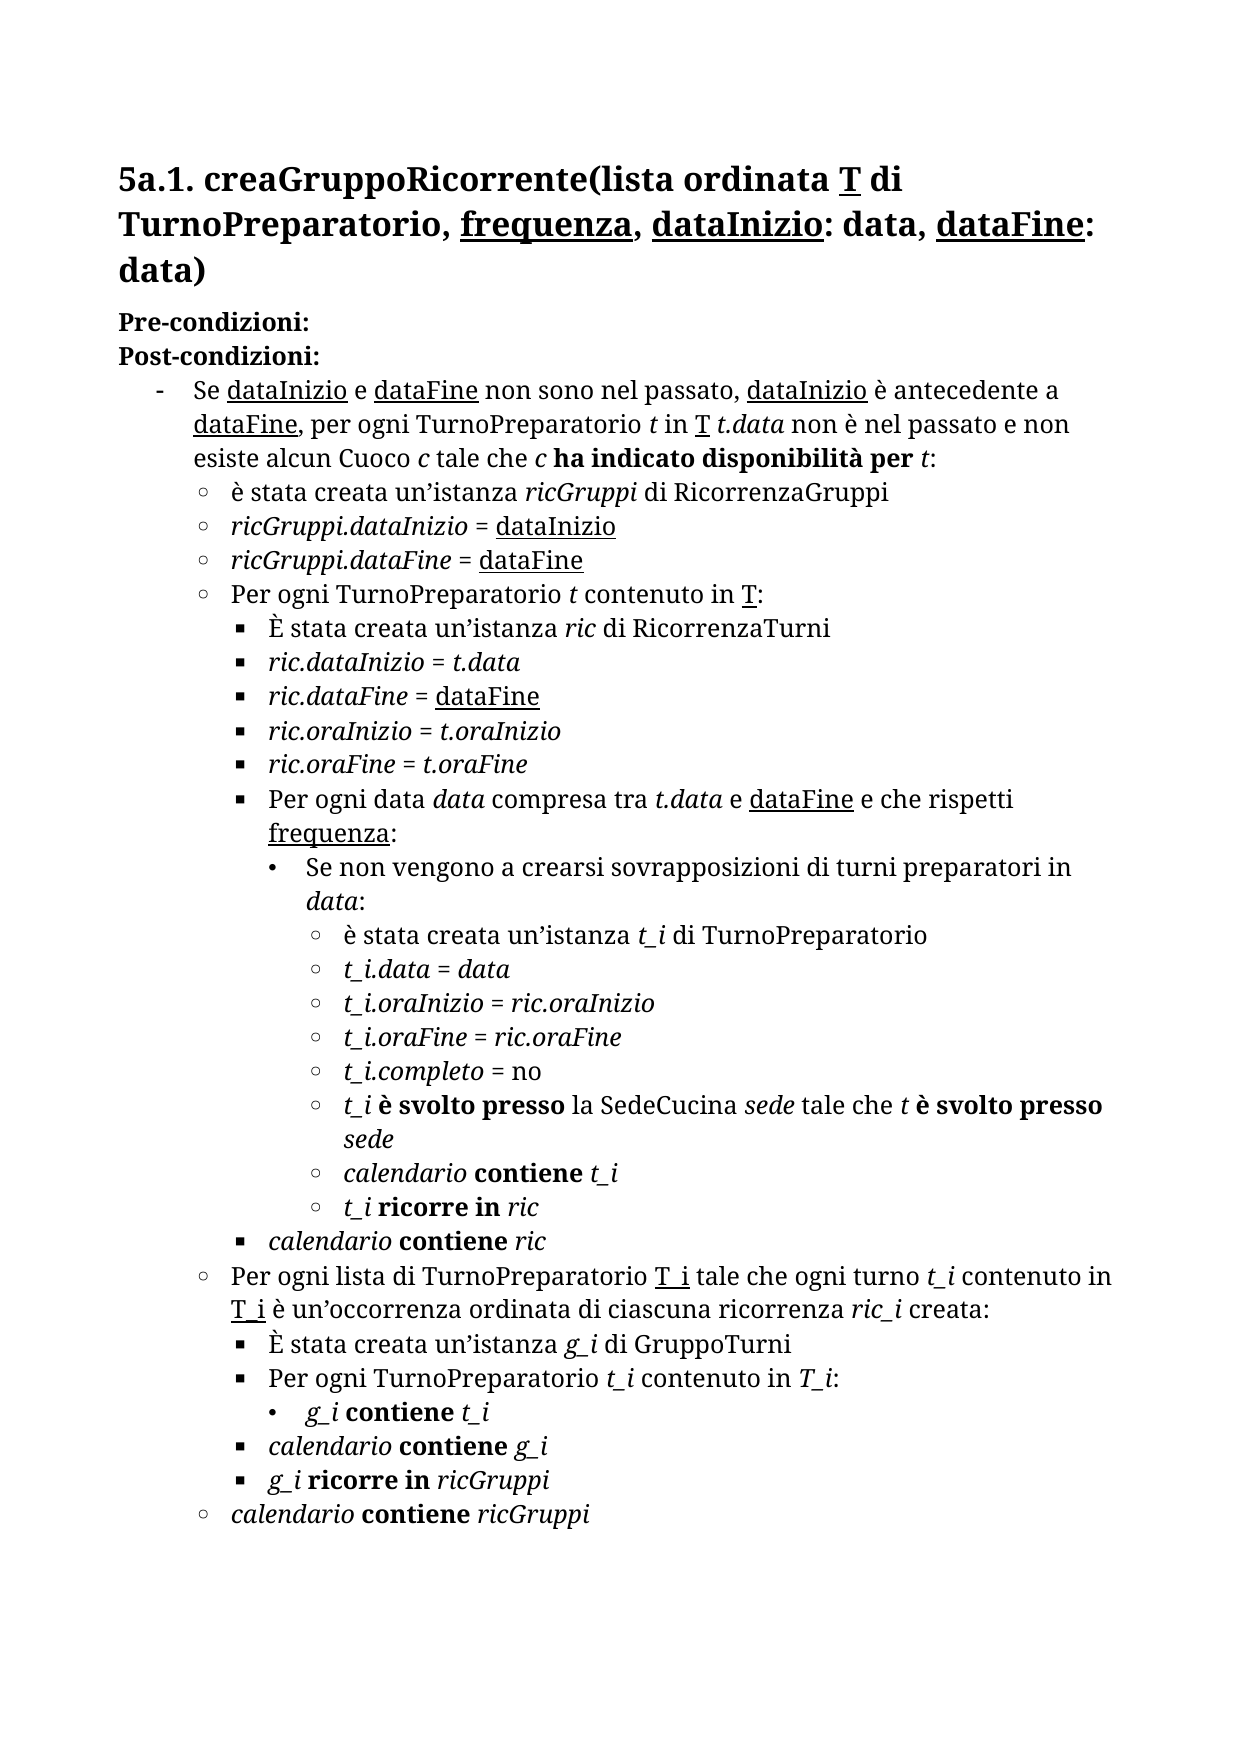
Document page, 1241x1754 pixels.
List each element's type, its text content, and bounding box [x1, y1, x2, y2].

list t_i.completo = no [306, 1054, 1122, 1088]
list g_i contiene t_i [268, 1394, 1122, 1428]
list ric.oraInizio = t.oraInizio [231, 713, 1122, 747]
subtitle 5a.1. creaGruppoRicorrente(lista ordinata T di TurnoPreparatorio, frequenza, dataInizio: data, dataFine: data) [118, 156, 1122, 292]
list Per ogni TurnoPreparatorio t_i contenuto in T_i: [231, 1360, 1122, 1394]
list t_i.oraInizio = ric.oraInizio [306, 986, 1122, 1020]
list calendario contiene g_i [231, 1428, 1122, 1462]
list ricGruppi.dataInizio = dataInizio [193, 509, 1122, 543]
text Post-condizioni: [118, 338, 1122, 372]
list Per ogni lista di TurnoPreparatorio T_i tale che ogni turno t_i contenuto in T_i è un’occorrenza ordinata di ciascuna ricorrenza ric_i creata: [193, 1258, 1122, 1326]
list ric.dataInizio = t.data [231, 645, 1122, 679]
list Se non vengono a crearsi sovrapposizioni di turni preparatori in data: [268, 849, 1122, 917]
list Per ogni data data compresa tra t.data e dataFine e che rispetti frequenza: [231, 781, 1122, 849]
list calendario contiene ric [231, 1224, 1122, 1258]
list t_i.oraFine = ric.oraFine [306, 1020, 1122, 1054]
list ricGruppi.dataFine = dataFine [193, 543, 1122, 577]
list Per ogni TurnoPreparatorio t contenuto in T: [193, 577, 1122, 611]
list t_i.data = data [306, 952, 1122, 986]
list calendario contiene ricGruppi [193, 1497, 1122, 1531]
list ric.oraFine = t.oraFine [231, 747, 1122, 781]
text Pre-condizioni: [118, 304, 1122, 338]
list È stata creata un’istanza ric di RicorrenzaTurni [231, 611, 1122, 645]
list è stata creata un’istanza ricGruppi di RicorrenzaGruppi [193, 475, 1122, 509]
list t_i ricorre in ric [306, 1190, 1122, 1224]
list t_i è svolto presso la SedeCucina sede tale che t è svolto presso sede [306, 1088, 1122, 1156]
list g_i ricorre in ricGruppi [231, 1462, 1122, 1497]
list Se dataInizio e dataFine non sono nel passato, dataInizio è antecedente a dataFine, per ogni TurnoPreparatorio t in T t.data non è nel passato e non esiste alcun Cuoco c tale che c ha indicato disponibilità per t: [156, 372, 1122, 475]
list è stata creata un’istanza t_i di TurnoPreparatorio [306, 917, 1122, 952]
list È stata creata un’istanza g_i di GruppoTurni [231, 1326, 1122, 1360]
list calendario contiene t_i [306, 1156, 1122, 1190]
list ric.dataFine = dataFine [231, 679, 1122, 713]
